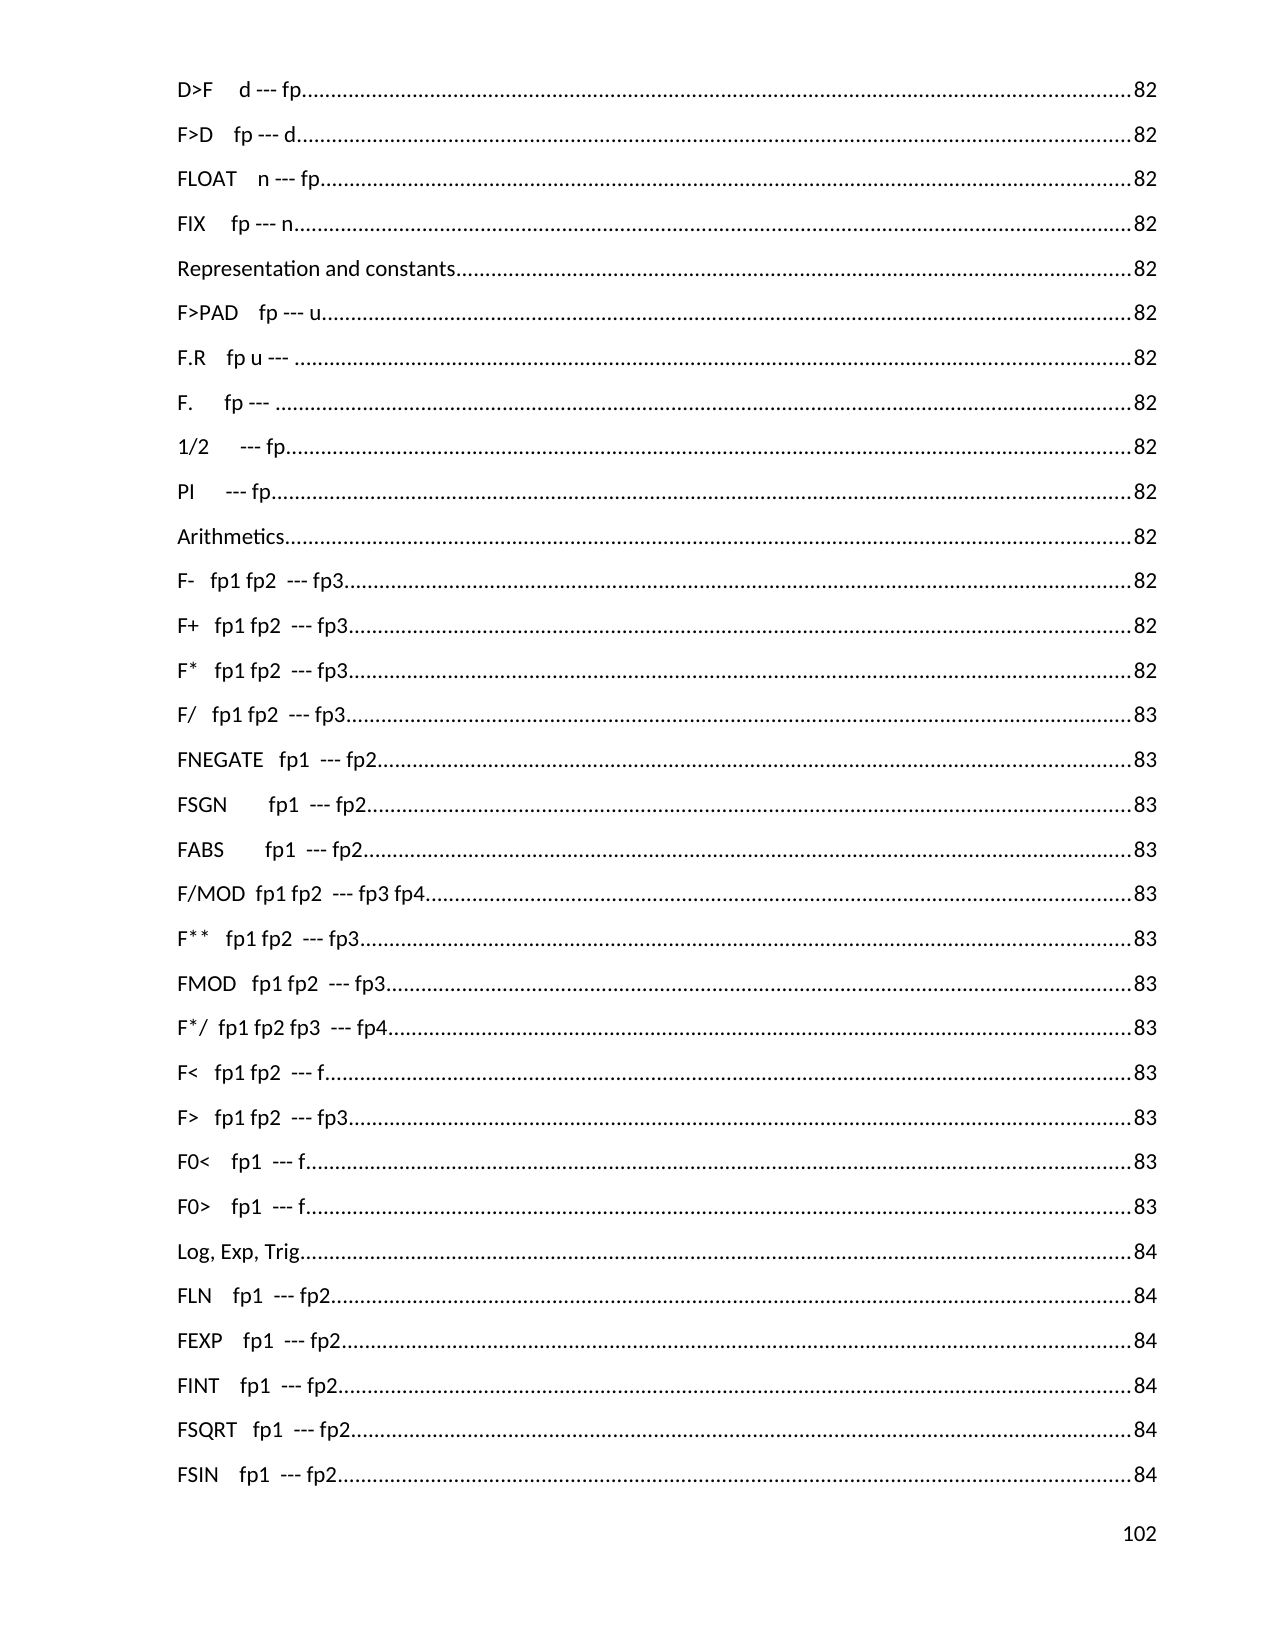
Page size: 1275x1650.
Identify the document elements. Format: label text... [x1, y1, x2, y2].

text F>D fp --- d 82 [177, 120, 1157, 148]
text 1/2 --- fp 82 [177, 432, 1157, 461]
text F.R fp u --- 82 [177, 343, 1157, 371]
text F*/ fp1 fp2 fp3 --- fp4 83 [177, 1013, 1157, 1041]
text Arithmetics 82 [177, 522, 1157, 550]
text FSGN fp1 --- fp2 83 [177, 790, 1157, 818]
text FABS fp1 --- fp2 83 [177, 835, 1157, 863]
text FIX fp --- n 82 [177, 209, 1157, 237]
text Representation and constants 82 [177, 254, 1157, 282]
text FSIN fp1 --- fp2 84 [177, 1460, 1157, 1488]
text Log, Exp, Trig 84 [177, 1237, 1157, 1265]
text F- fp1 fp2 --- fp3 82 [177, 567, 1157, 594]
text FEXP fp1 --- fp2 84 [177, 1326, 1157, 1354]
text F* fp1 fp2 --- fp3 82 [177, 656, 1157, 684]
text F** fp1 fp2 --- fp3 83 [177, 924, 1157, 952]
text F+ fp1 fp2 --- fp3 82 [177, 611, 1157, 639]
text F< fp1 fp2 --- f 83 [177, 1058, 1157, 1086]
text F/ fp1 fp2 --- fp3 83 [177, 701, 1157, 729]
text D>F d --- fp 82 [177, 75, 1157, 103]
text F>PAD fp --- u 82 [177, 298, 1157, 326]
text FSQRT fp1 --- fp2 84 [177, 1416, 1157, 1444]
text PI --- fp 82 [177, 477, 1157, 505]
text FLOAT n --- fp 82 [177, 164, 1157, 192]
text FNEGATE fp1 --- fp2 83 [177, 745, 1157, 773]
text FLN fp1 --- fp2 84 [177, 1282, 1157, 1309]
text F> fp1 fp2 --- fp3 83 [177, 1103, 1157, 1131]
text F. fp --- 82 [177, 388, 1157, 416]
text FMOD fp1 fp2 --- fp3 83 [177, 969, 1157, 997]
text F0> fp1 --- f 83 [177, 1192, 1157, 1220]
text FINT fp1 --- fp2 84 [177, 1371, 1157, 1399]
text F0< fp1 --- f 83 [177, 1147, 1157, 1176]
text F/MOD fp1 fp2 --- fp3 fp4 83 [177, 879, 1157, 907]
